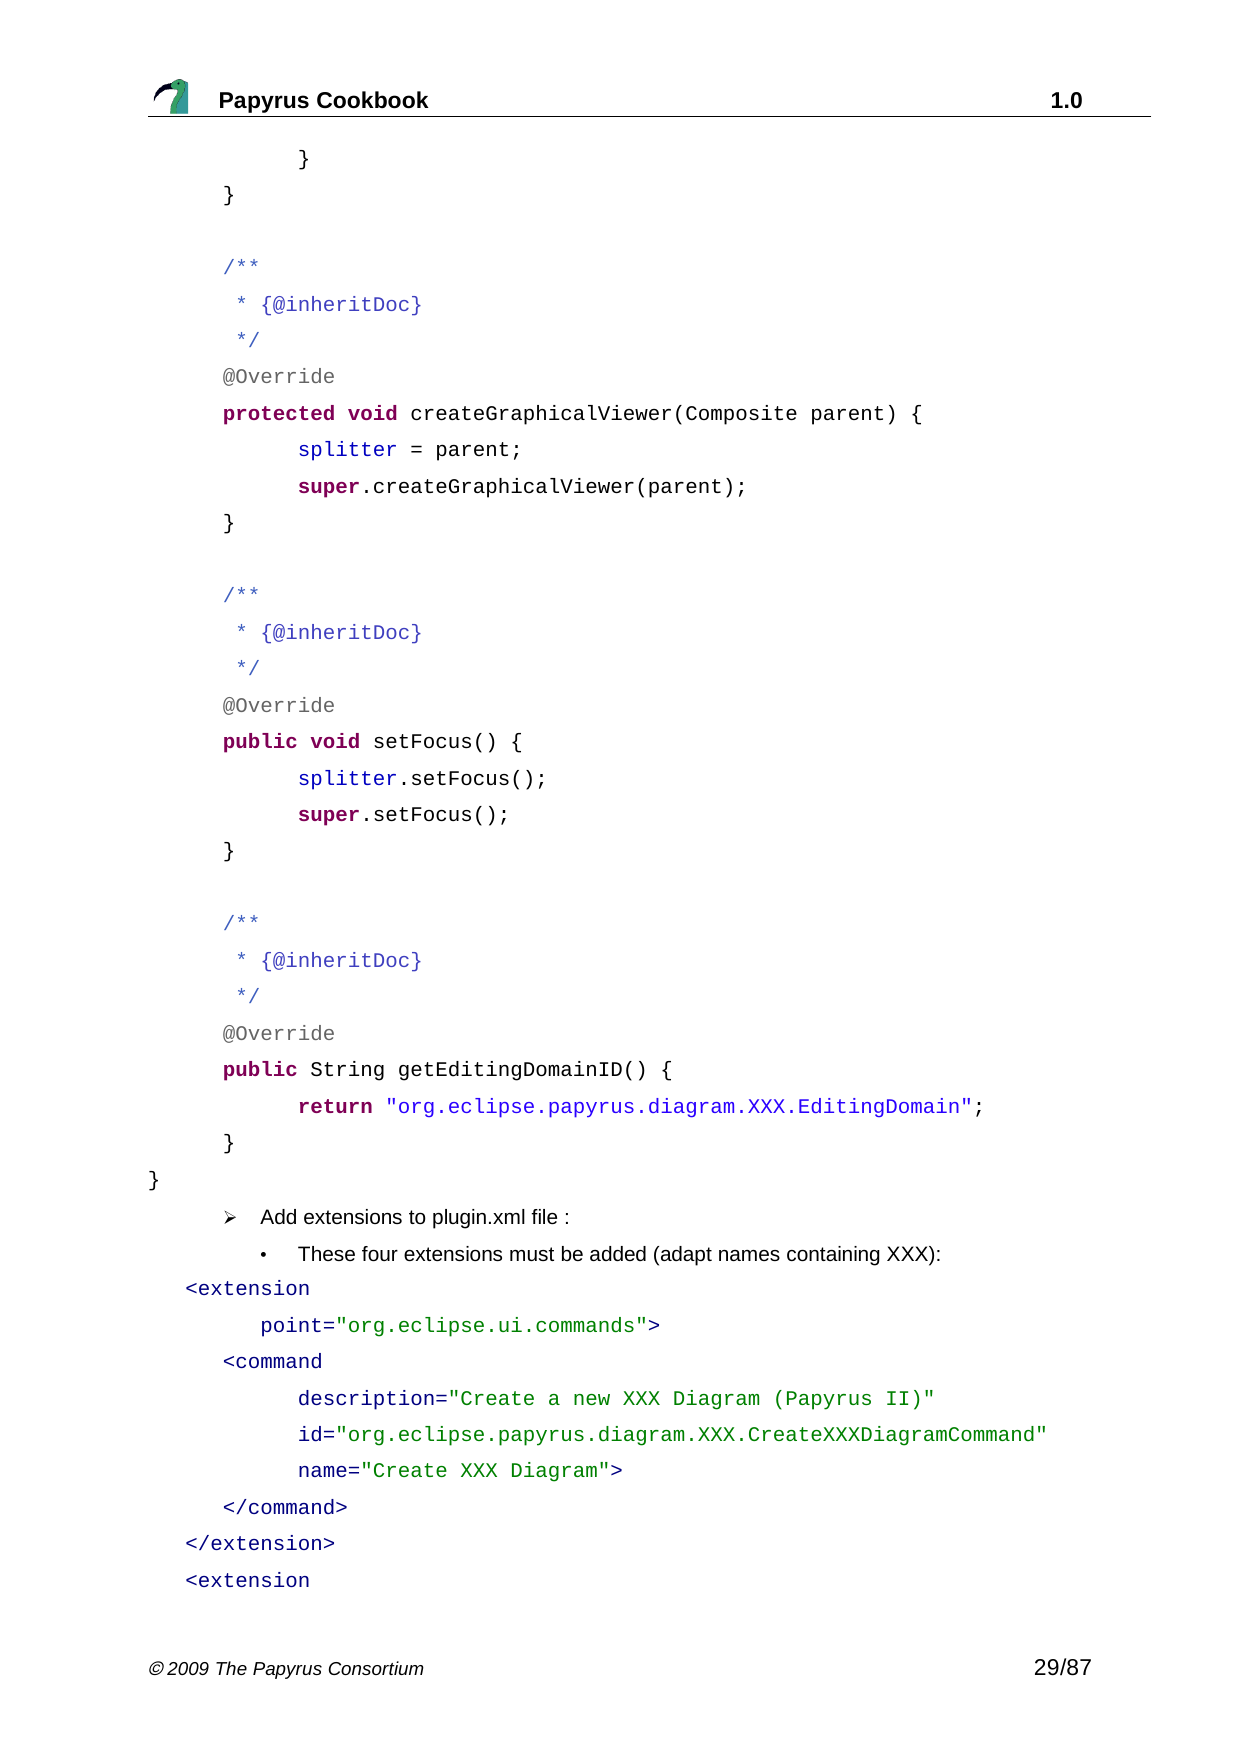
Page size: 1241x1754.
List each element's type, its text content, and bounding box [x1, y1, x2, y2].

text */ [148, 330, 1151, 354]
text super.setFocus(); [148, 804, 1151, 828]
text point="org.eclipse.ui.commands"> [148, 1314, 1151, 1338]
text } [148, 184, 1151, 208]
picture [153, 79, 189, 114]
text } [148, 512, 1151, 536]
text protected void createGraphicalViewer(Composite parent) { [148, 403, 1151, 427]
text <extension [148, 1278, 1151, 1302]
text <command [148, 1351, 1151, 1375]
text } [148, 1168, 1151, 1192]
text description="Create a new XXX Diagram (Papyrus II)" [148, 1387, 1151, 1411]
text */ [148, 658, 1151, 682]
text return "org.eclipse.papyrus.diagram.XXX.EditingDomain"; [148, 1096, 1151, 1119]
text * {@inheritDoc} [148, 950, 1151, 974]
text */ [148, 986, 1151, 1010]
text </extension> [148, 1533, 1151, 1557]
text super.createGraphicalViewer(parent); [148, 476, 1151, 500]
text id="org.eclipse.papyrus.diagram.XXX.CreateXXXDiagramCommand" [148, 1424, 1151, 1448]
text /** [148, 913, 1151, 937]
text <extension [148, 1570, 1151, 1594]
text } [148, 840, 1151, 864]
text public void setFocus() { [148, 731, 1151, 755]
text * {@inheritDoc} [148, 293, 1151, 317]
text splitter = parent; [148, 439, 1151, 463]
text @Override [148, 1023, 1151, 1047]
list These four extensions must be added (adapt names containing XXX): [260, 1242, 1151, 1266]
text } [148, 1132, 1151, 1156]
list Add extensions to plugin.xml file : [223, 1205, 1151, 1229]
text name="Create XXX Diagram"> [148, 1460, 1151, 1484]
text splitter.setFocus(); [148, 767, 1151, 791]
text /** [148, 585, 1151, 609]
text * {@inheritDoc} [148, 622, 1151, 646]
text /** [148, 257, 1151, 281]
text public String getEditingDomainID() { [148, 1059, 1151, 1083]
text } [148, 148, 1151, 172]
text </command> [148, 1497, 1151, 1521]
text @Override [148, 366, 1151, 390]
text @Override [148, 694, 1151, 718]
